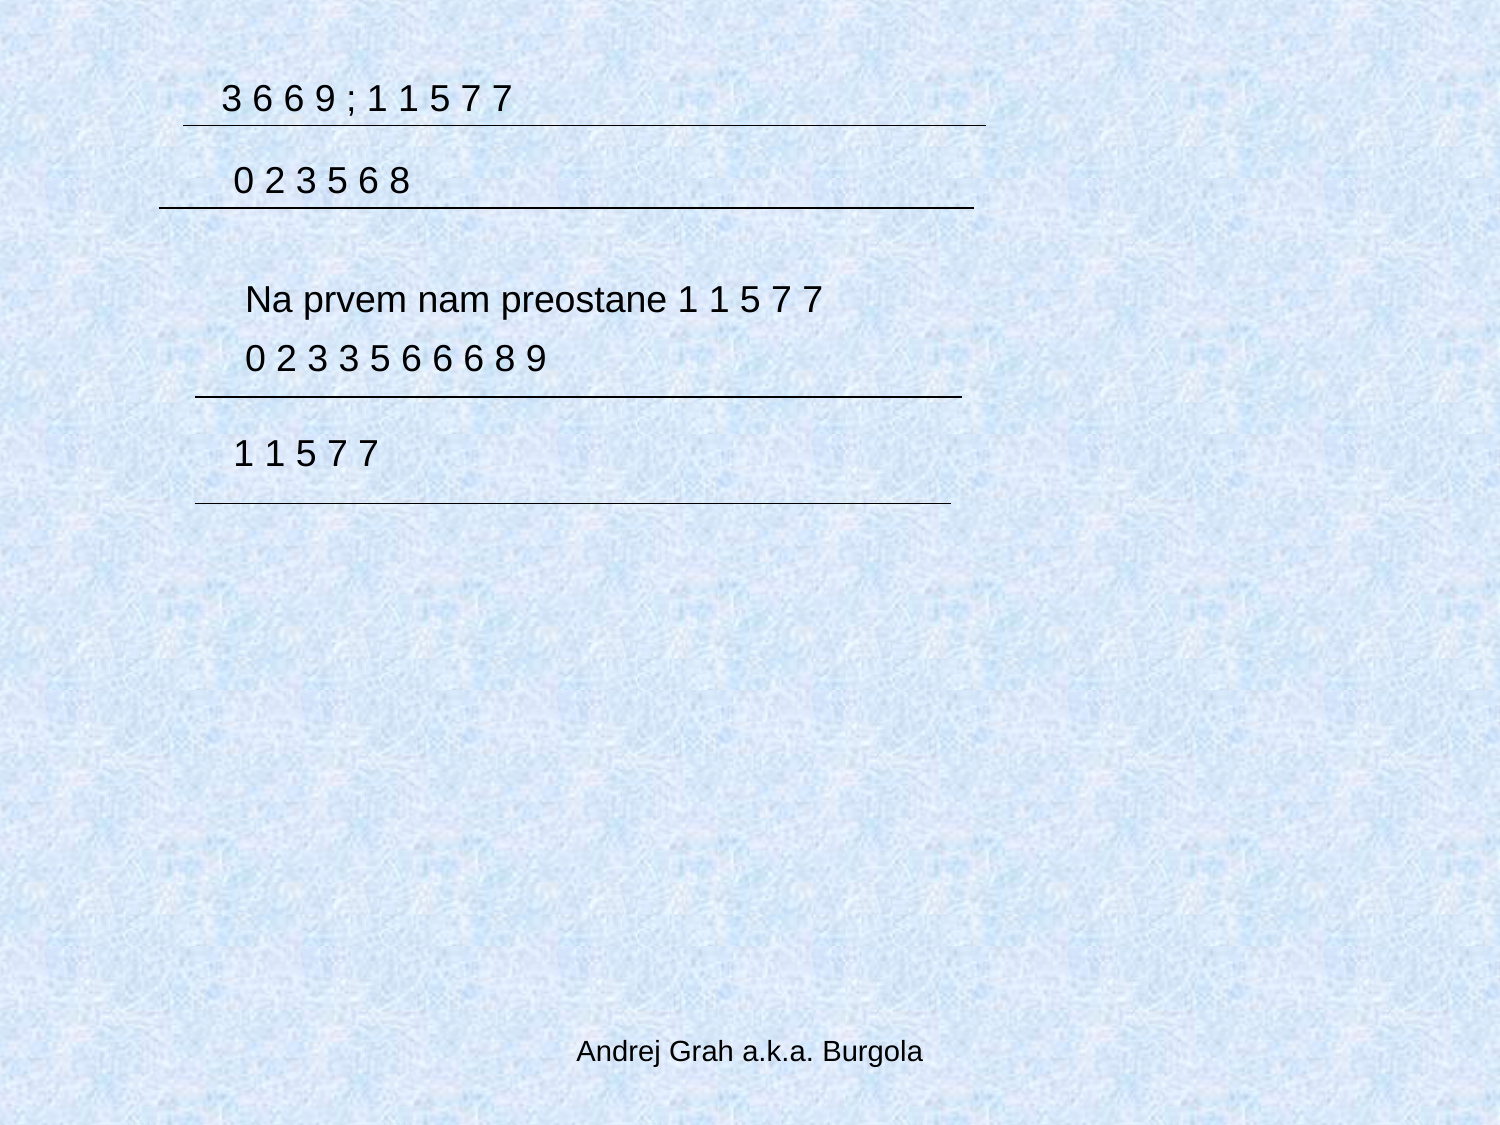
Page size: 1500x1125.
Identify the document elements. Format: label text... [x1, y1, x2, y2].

text_box 0 2 3 3 5 6 6 6 8 9 [230, 326, 845, 387]
text_box 3 6 6 9 ; 1 1 5 7 7 [206, 66, 845, 127]
text_box 1 1 5 7 7 [218, 420, 798, 482]
text_box Andrej Grah a.k.a. Burgola [512, 1024, 988, 1103]
text_box 0 2 3 5 6 8 [218, 148, 739, 210]
picture [0, 0, 1500, 1125]
text_box Na prvem nam preostane 1 1 5 7 7 [230, 267, 963, 328]
